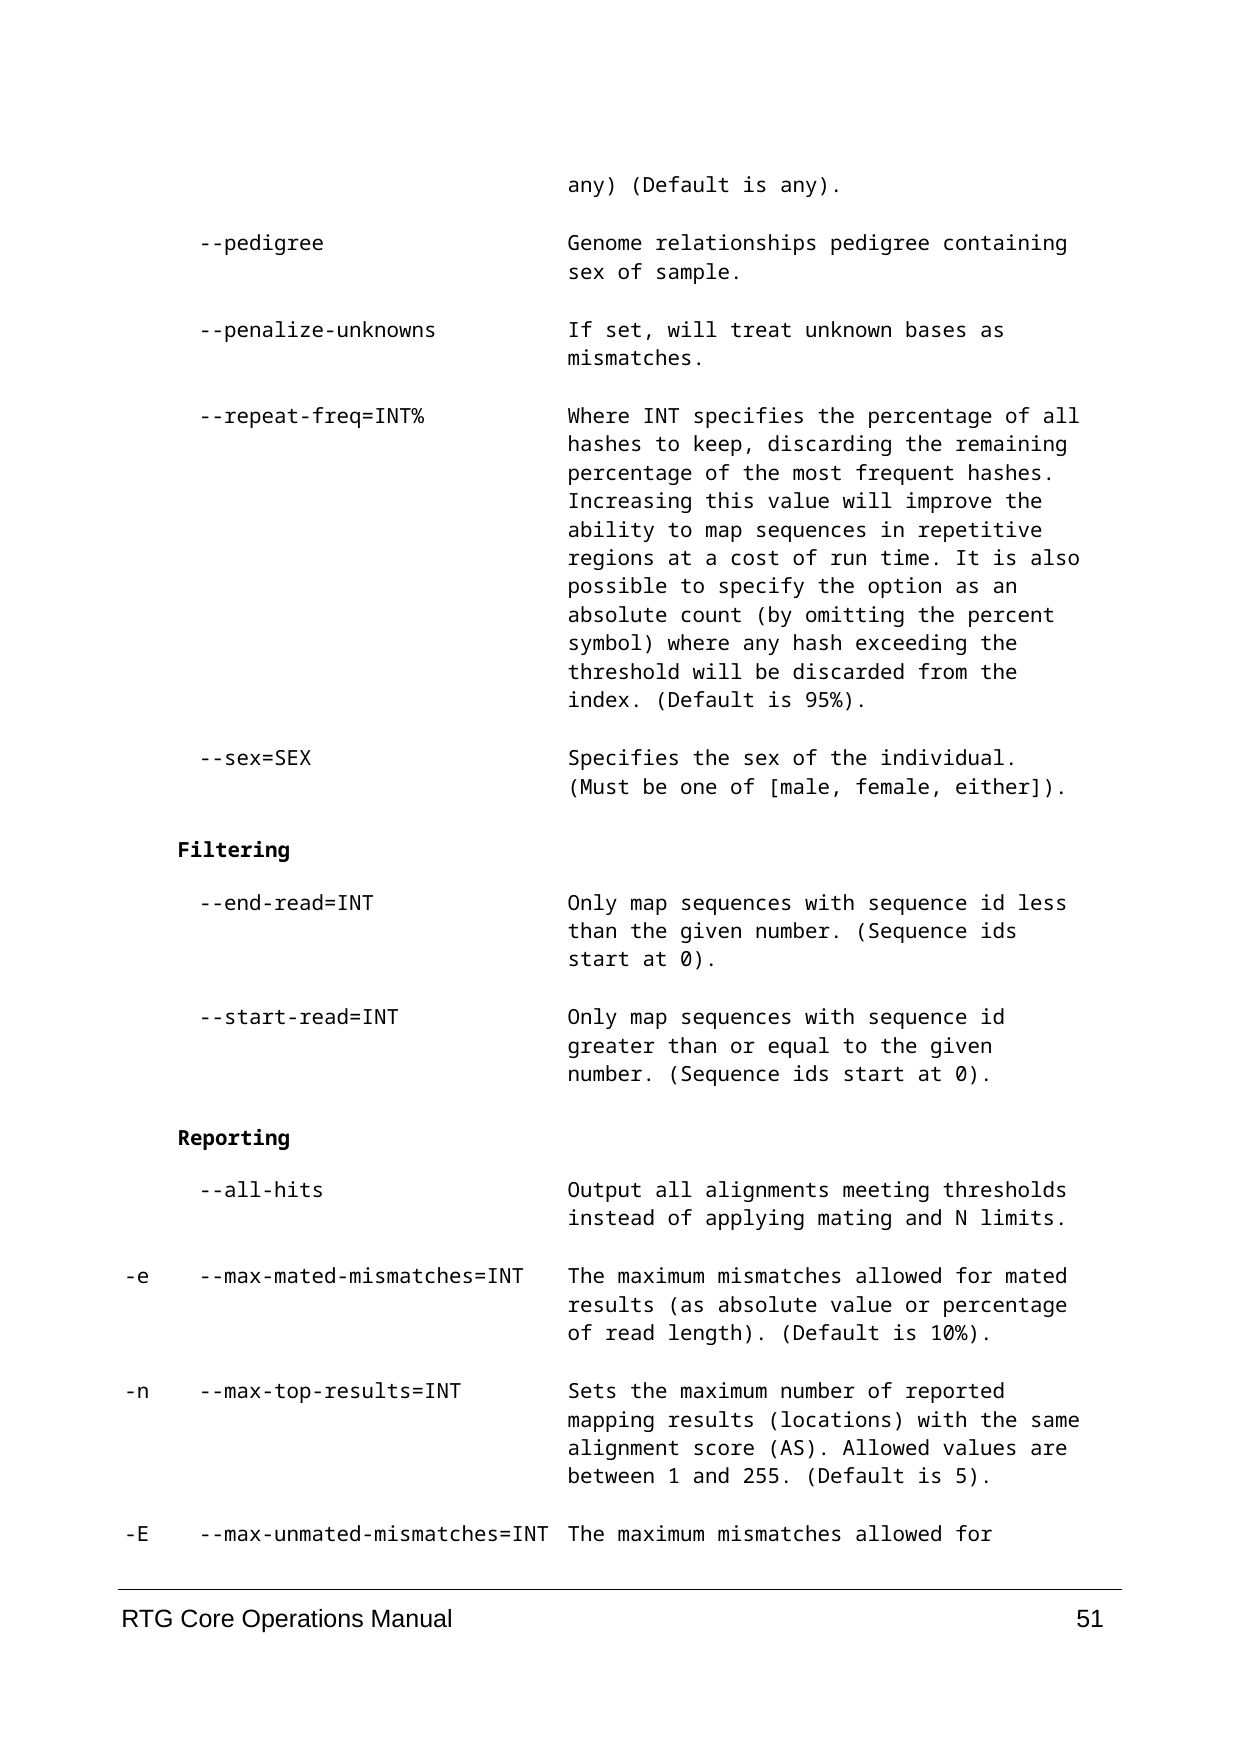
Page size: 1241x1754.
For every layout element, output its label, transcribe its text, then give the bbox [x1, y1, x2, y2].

table_cell [118, 991, 193, 1105]
table_cell --start-read=INT [193, 991, 561, 1105]
table_cell --max-unmated-mismatches=INT [193, 1508, 561, 1548]
table_cell The maximum mismatches allowed for mated results (as absolute value or percentage of read length). (Default is 10%). [561, 1250, 1093, 1364]
table_cell --sex=SEX [193, 732, 561, 818]
table_cell -E [118, 1508, 193, 1548]
table_cell Where INT specifies the percentage of all hashes to keep, discarding the remaining percentage of the most frequent hashes. Increasing this value will improve the ability to map sequences in repetitive regions at a cost of run time. It is also possible to specify the option as an absolute count (by omitting the percent symbol) where any hash exceeding the threshold will be discarded from the index. (Default is 95%). [561, 389, 1093, 732]
table_cell [118, 159, 193, 217]
text Filtering [177, 836, 1122, 864]
table_cell [193, 159, 561, 217]
table_cell any) (Default is any). [561, 159, 1093, 217]
text Reporting [177, 1123, 1122, 1152]
table_cell --max-mated-mismatches=INT [193, 1250, 561, 1364]
table_header Output all alignments meeting thresholds instead of applying mating and N limits. [561, 1163, 1093, 1250]
table_cell [118, 732, 193, 818]
table_header --all-hits [193, 1163, 561, 1250]
table_cell --pedigree [193, 217, 561, 303]
table_cell --max-top-results=INT [193, 1365, 561, 1508]
table_cell The maximum mismatches allowed for [561, 1508, 1093, 1548]
table_cell [118, 389, 193, 732]
table_cell Specifies the sex of the individual. (Must be one of [male, female, either]). [561, 732, 1093, 818]
table_cell Genome relationships pedigree containing sex of sample. [561, 217, 1093, 303]
table_cell -n [118, 1365, 193, 1508]
table_header --end-read=INT [193, 876, 561, 991]
table_cell --repeat-freq=INT% [193, 389, 561, 732]
table_cell Only map sequences with sequence id greater than or equal to the given number. (Sequence ids start at 0). [561, 991, 1093, 1105]
table_header Only map sequences with sequence id less than the given number. (Sequence ids start at 0). [561, 876, 1093, 991]
table_cell Sets the maximum number of reported mapping results (locations) with the same alignment score (AS). Allowed values are between 1 and 255. (Default is 5). [561, 1365, 1093, 1508]
table_cell If set, will treat unknown bases as mismatches. [561, 303, 1093, 389]
table_cell --penalize-unknowns [193, 303, 561, 389]
table_header [118, 1163, 193, 1250]
table_header [118, 876, 193, 991]
table_cell -e [118, 1250, 193, 1364]
table_cell [118, 303, 193, 389]
table_cell [118, 217, 193, 303]
